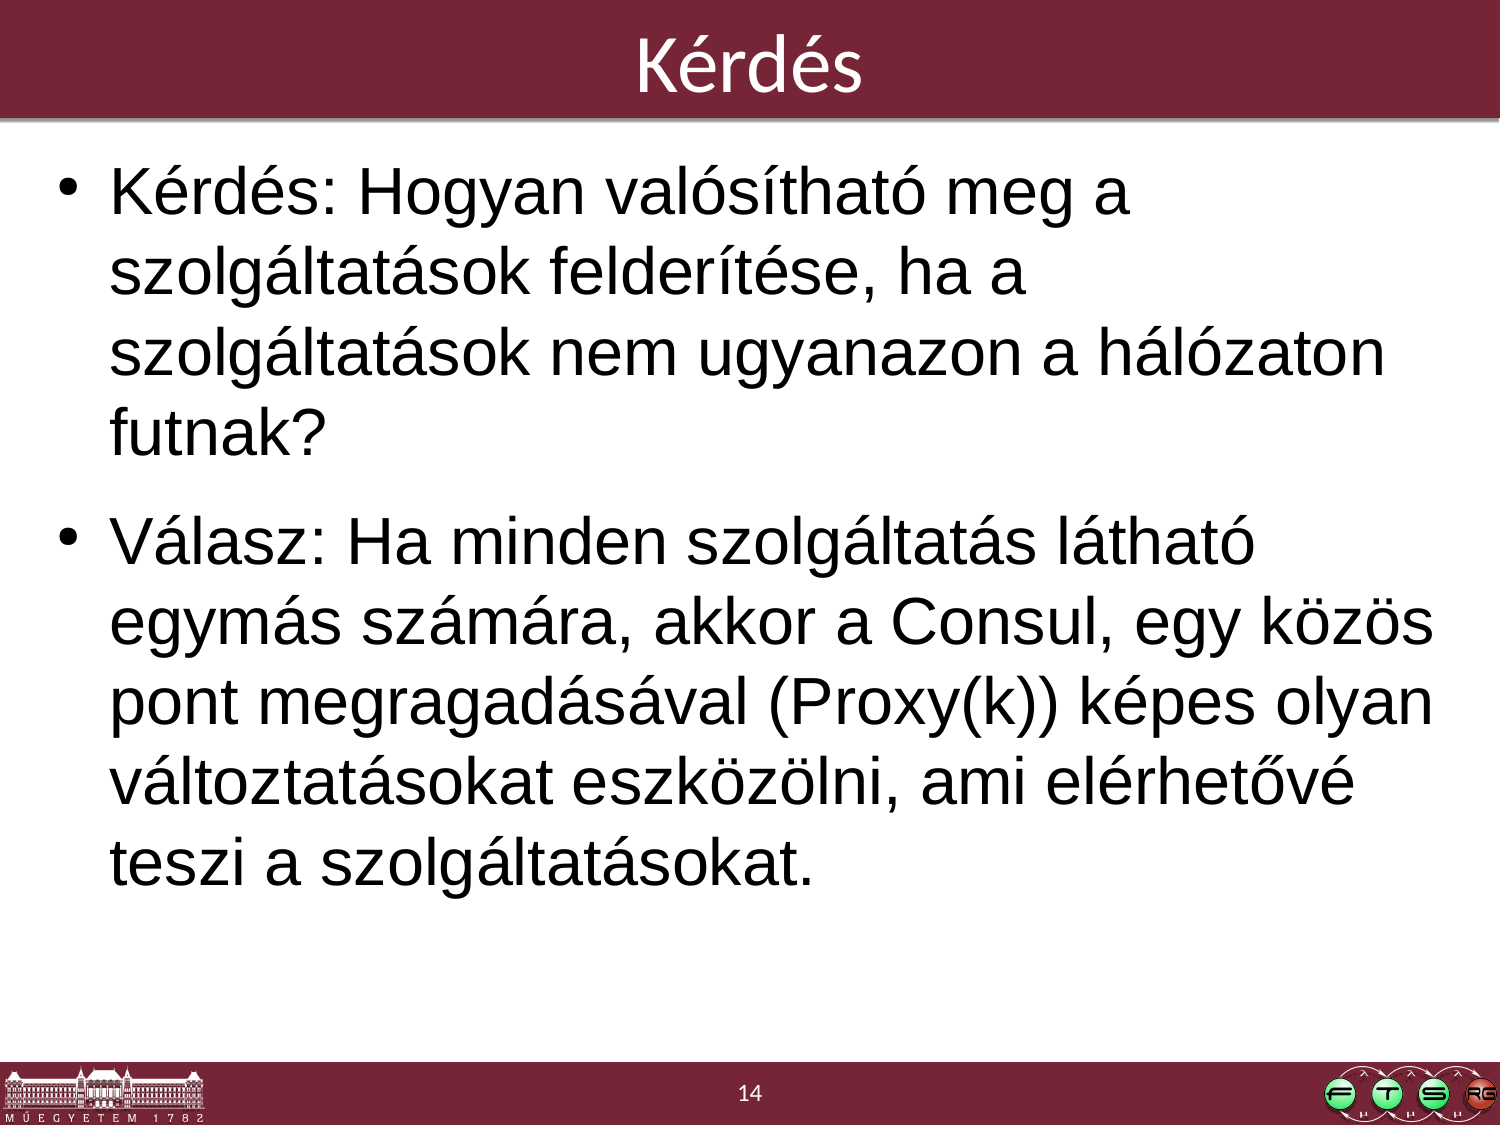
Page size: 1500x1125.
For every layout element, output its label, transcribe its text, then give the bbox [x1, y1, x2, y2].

text_box [581, 1061, 919, 1122]
title Kérdés [0, 0, 1500, 119]
list Kérdés: Hogyan valósítható meg a szolgáltatások felderítése, ha a szolgáltatások nem ugyanazon a hálózaton futnak? Válasz: Ha minden szolgáltatás látható egymás számára, akkor a Consul, egy közös pont megragadásával (Proxy(k)) képes olyan változtatásokat eszközölni, ami elérhetővé teszi a szolgáltatásokat. [23, 140, 1477, 1048]
picture [3, 1064, 205, 1122]
picture [1324, 1066, 1497, 1122]
